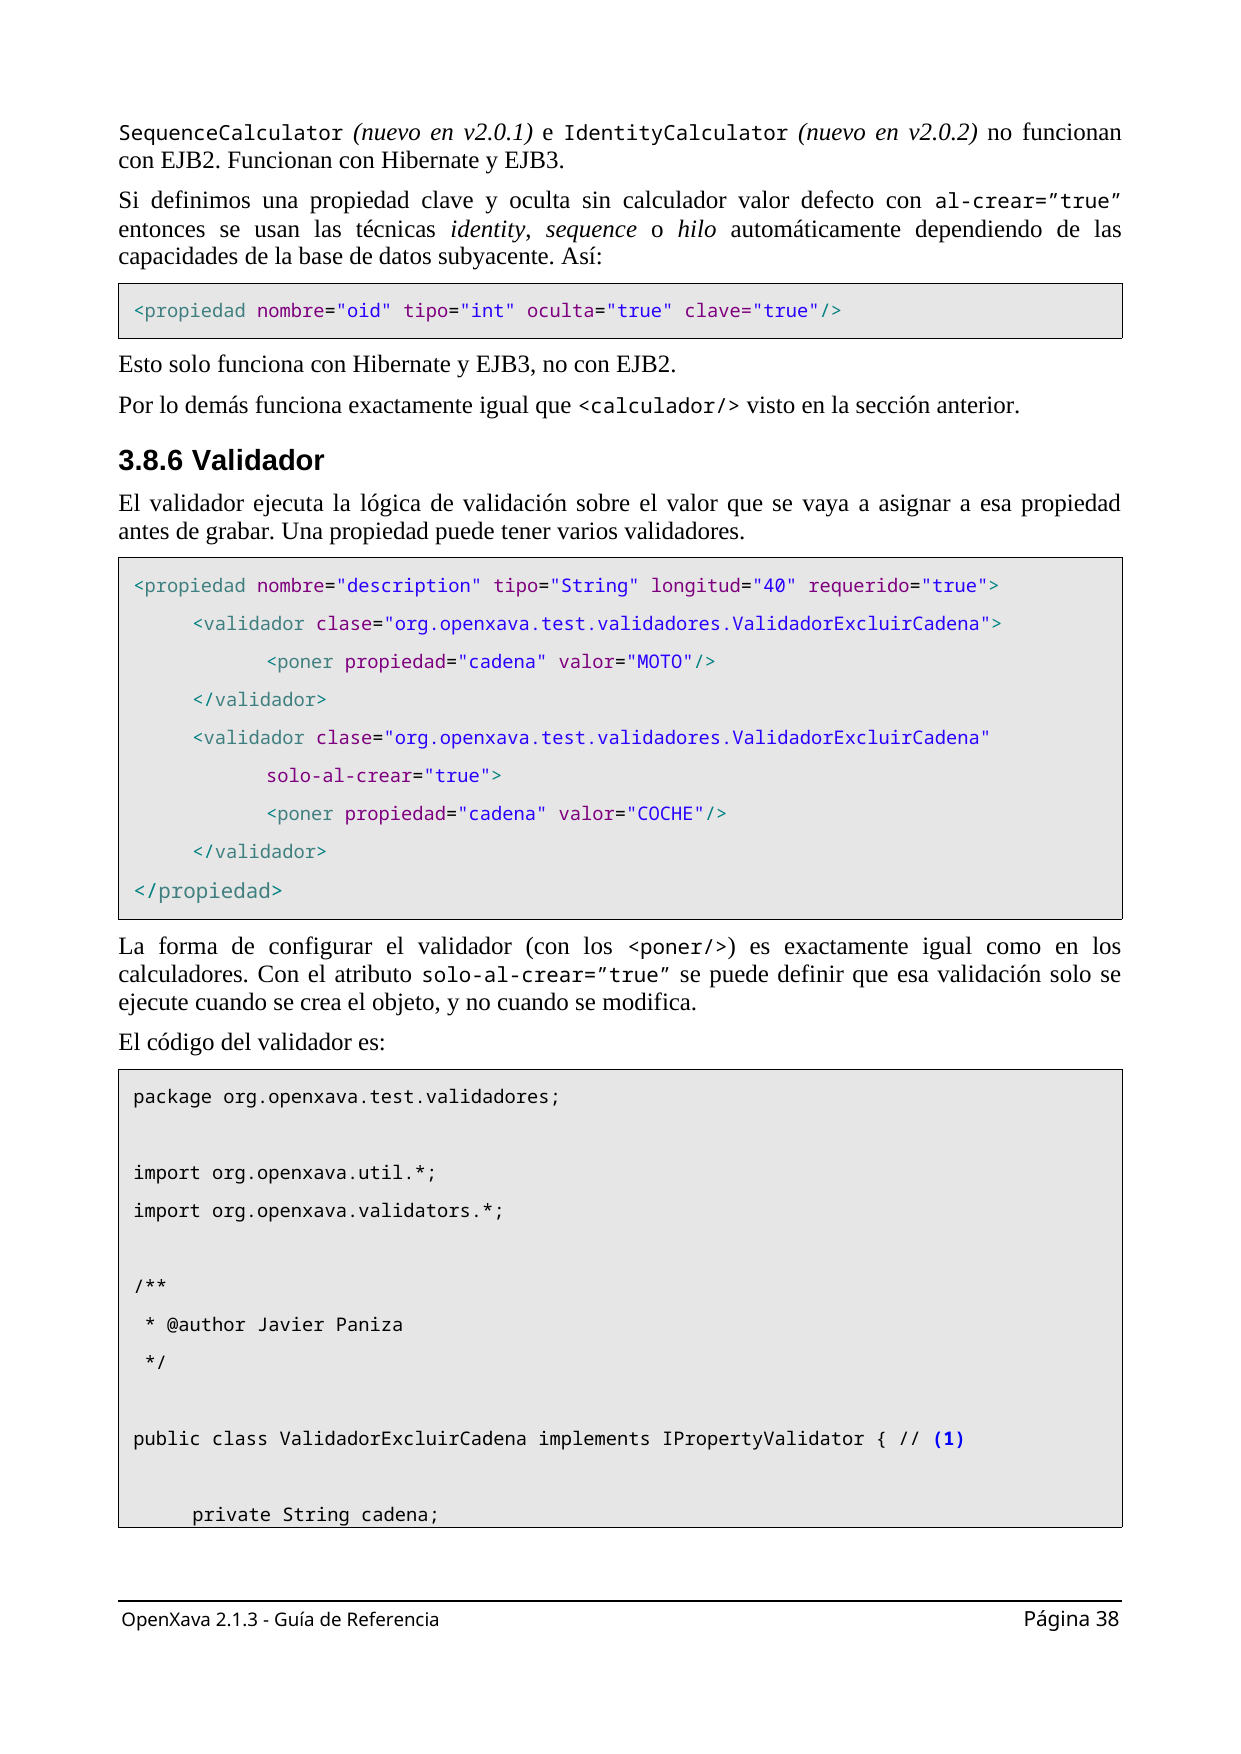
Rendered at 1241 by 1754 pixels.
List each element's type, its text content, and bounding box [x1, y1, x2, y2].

text </validador> [119, 823, 1122, 861]
text import org.openxava.util.*; [119, 1145, 1122, 1183]
text <validador clase="org.openxava.test.validadores.ValidadorExcluirCadena"> [119, 595, 1122, 633]
text <propiedad nombre="description" tipo="String" longitud="40" requerido="true"> [119, 558, 1122, 595]
text <poner propiedad="cadena" valor="MOTO"/> [119, 633, 1122, 671]
text import org.openxava.validators.*; [119, 1183, 1122, 1221]
subtitle Validador [118, 444, 1122, 477]
text private String cadena; [119, 1487, 1122, 1527]
text solo-al-crear="true"> [119, 747, 1122, 785]
text Por lo demás funciona exactamente igual que <calculador/> visto en la sección anterior. [118, 391, 1122, 419]
text Esto solo funciona con Hibernate y EJB3, no con EJB2. [118, 351, 1122, 378]
text </propiedad> [119, 861, 1122, 919]
text El código del validador es: [118, 1028, 1122, 1056]
text */ [119, 1335, 1122, 1373]
text /** [119, 1259, 1122, 1297]
text <validador clase="org.openxava.test.validadores.ValidadorExcluirCadena" [119, 709, 1122, 747]
text package org.openxava.test.validadores; [119, 1070, 1122, 1107]
text SequenceCalculator (nuevo en v2.0.1) e IdentityCalculator (nuevo en v2.0.2) no funcionan con EJB2. Funcionan con Hibernate y EJB3. [118, 118, 1122, 174]
text <propiedad nombre="oid" tipo="int" oculta="true" clave="true"/> [119, 284, 1122, 338]
text El validador ejecuta la lógica de validación sobre el valor que se vaya a asignar a esa propiedad antes de grabar. Una propiedad puede tener varios validadores. [118, 489, 1122, 544]
text La forma de configurar el validador (con los <poner/>) es exactamente igual como en los calculadores. Con el atributo solo-al-crear=”true” se puede definir que esa validación solo se ejecute cuando se crea el objeto, y no cuando se modifica. [118, 932, 1122, 1016]
text <poner propiedad="cadena" valor="COCHE"/> [119, 785, 1122, 823]
text public class ValidadorExcluirCadena implements IPropertyValidator { // (1) [119, 1411, 1122, 1449]
text </validador> [119, 671, 1122, 709]
text * @author Javier Paniza [119, 1297, 1122, 1335]
text Si definimos una propiedad clave y oculta sin calculador valor defecto con al-crear=”true” entonces se usan las técnicas identity, sequence o hilo automáticamente dependiendo de las capacidades de la base de datos subyacente. Así: [118, 187, 1122, 270]
